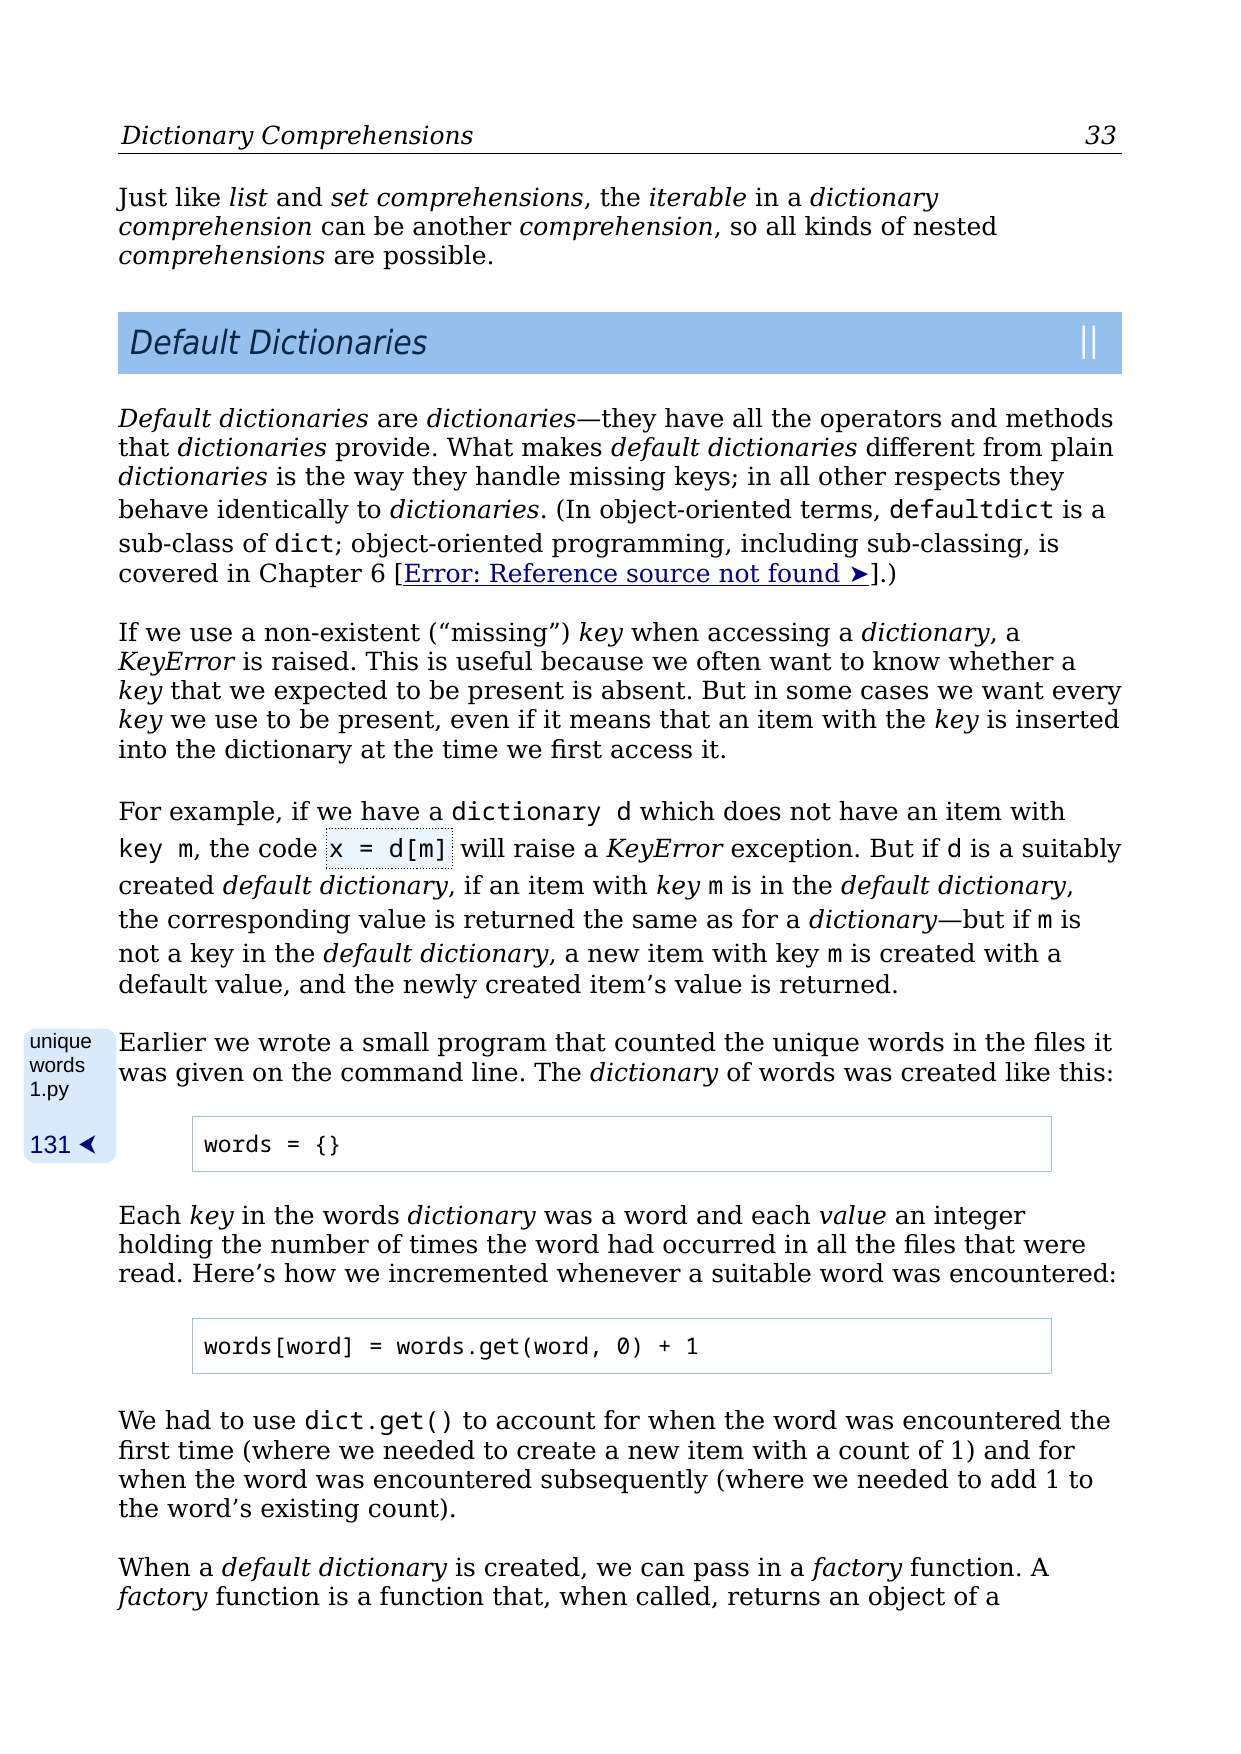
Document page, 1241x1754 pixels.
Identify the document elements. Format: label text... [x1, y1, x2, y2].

text Each key in the words dictionary was a word and each value an integer holding the number of times the word had occurred in all the files that were read. Here’s how we incremented whenever a suitable word was encountered: [118, 1201, 1122, 1288]
text When a default dictionary is created, we can pass in a factory function. A factory function is a function that, when called, returns an object of a [118, 1553, 1122, 1612]
text Earlier we wrote a small program that counted the unique words in the files it was given on the command line. The dictionary of words was created like this: [118, 1028, 1122, 1087]
text Just like list and set comprehensions, the iterable in a dictionary comprehension can be another comprehension, so all kinds of nested comprehensions are possible. [118, 183, 1122, 270]
text We had to use dict.get() to account for when the word was encountered the first time (where we needed to create a new item with a count of 1) and for when the word was encountered subsequently (where we needed to add 1 to the word’s existing count). [118, 1402, 1122, 1524]
subtitle Default Dictionaries [118, 312, 1122, 374]
text If we use a non-existent (“missing”) key when accessing a dictionary, a KeyError is raised. This is useful because we often want to know whether a key that we expected to be present is absent. But in some cases we want every key we use to be present, even if it means that an item with the key is inserted into the dictionary at the time we first access it. [118, 618, 1122, 764]
text For example, if we have a dictionary d which does not have an item with key m, the code x = d[m] will raise a KeyError exception. But if d is a suitably created default dictionary, if an item with key m is in the default dictionary, the corresponding value is returned the same as for a dictionary—but if m is not a key in the default dictionary, a new item with key m is created with a default value, and the newly created item’s value is returned. [118, 793, 1122, 999]
text Default dictionaries are dictionaries—they have all the operators and methods that dictionaries provide. What makes default dictionaries different from plain dictionaries is the way they handle missing keys; in all other respects they behave identically to dictionaries. (In object-oriented terms, defaultdict is a sub-class of dict; object-oriented programming, including sub-classing, is covered in Chapter 6 [Error: Reference source not found ➤].) [118, 404, 1122, 589]
text words[word] = words.get(word, 0) + 1 [193, 1319, 1051, 1373]
text || [1063, 321, 1098, 360]
text words = {} [193, 1117, 1051, 1171]
